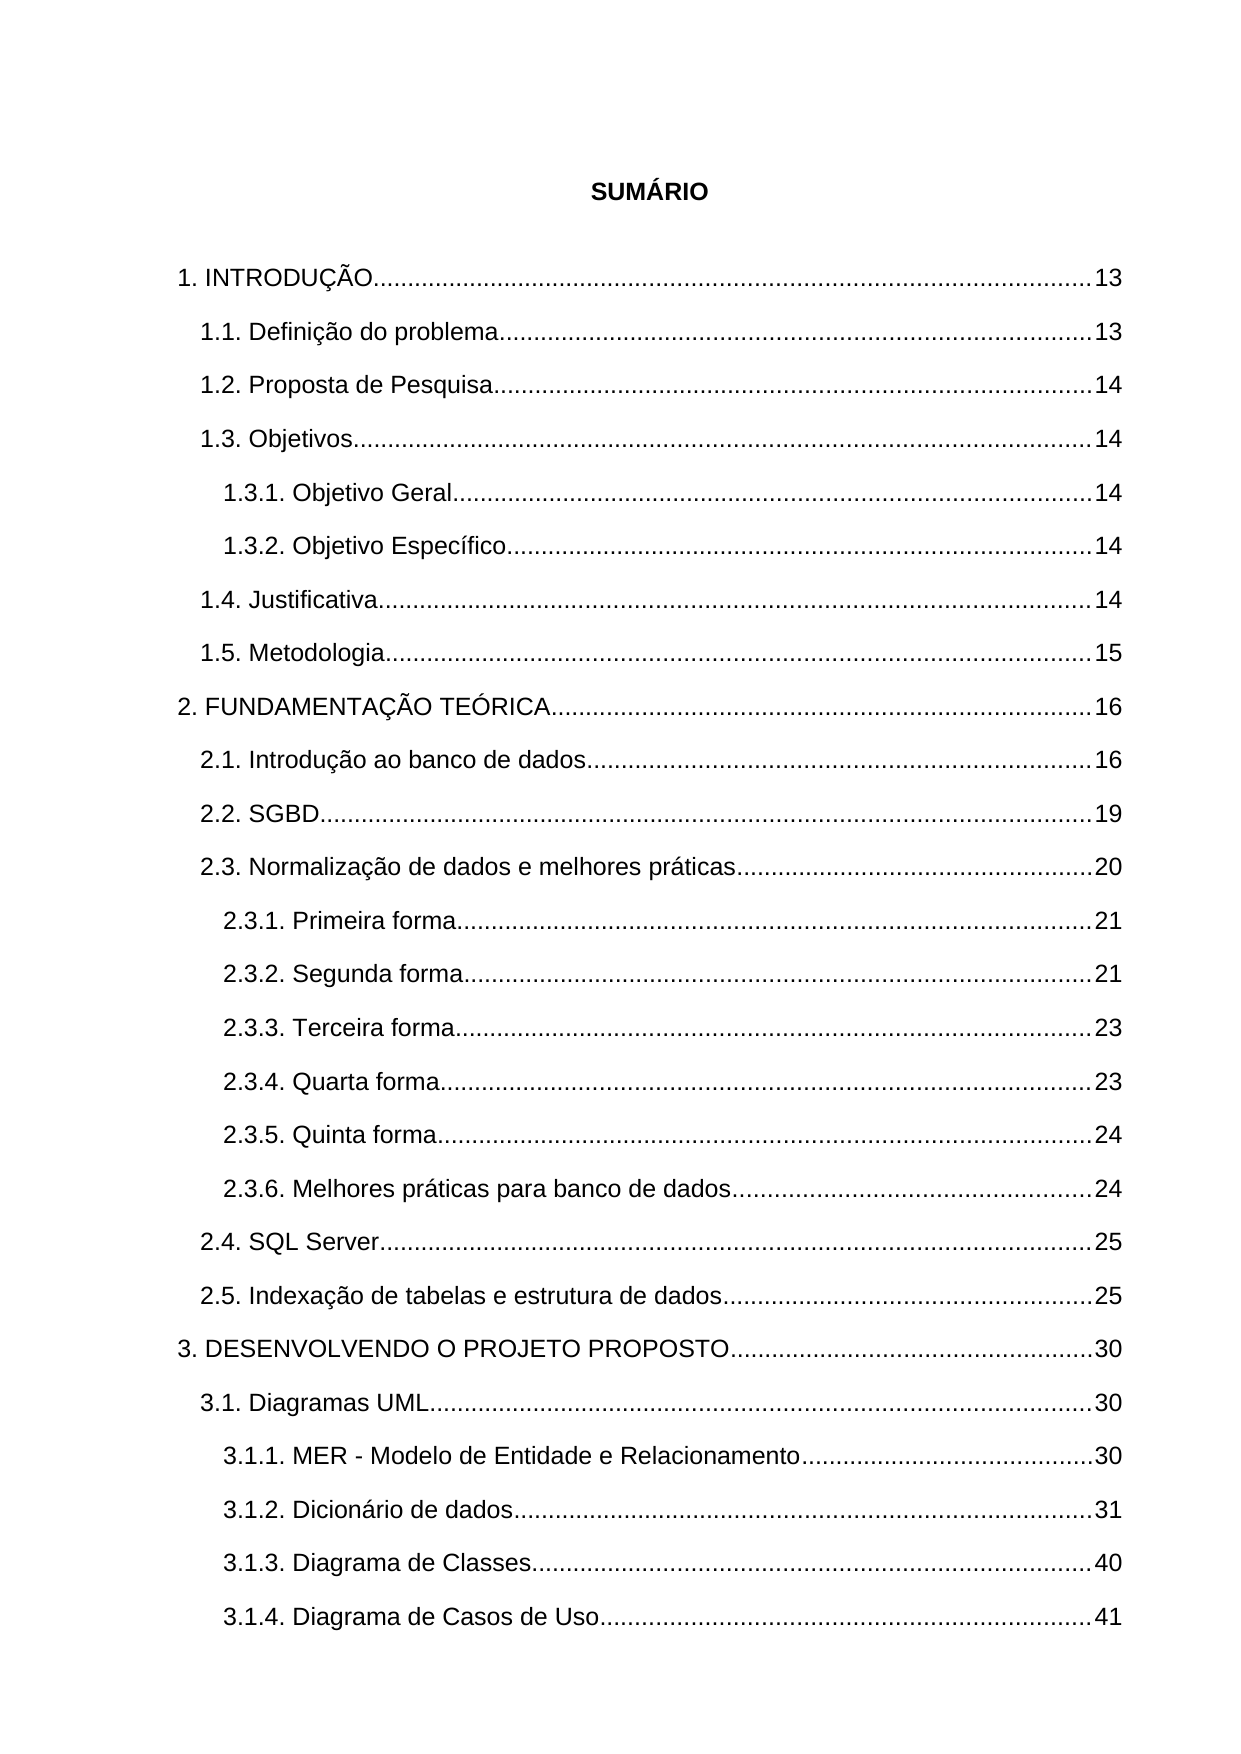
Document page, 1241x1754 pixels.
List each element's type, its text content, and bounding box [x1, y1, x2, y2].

text 2.3.2. Segunda forma 21 [223, 959, 1122, 988]
text 2.3.5. Quinta forma 24 [223, 1120, 1122, 1149]
text 1.2. Proposta de Pesquisa 14 [200, 370, 1122, 399]
text 3.1.4. Diagrama de Casos de Uso 41 [223, 1602, 1122, 1631]
text 1.1. Definição do problema 13 [200, 317, 1122, 346]
text SUMÁRIO [177, 177, 1122, 206]
text 1.4. Justificativa 14 [200, 584, 1122, 613]
text 1. INTRODUÇÃO 13 [177, 263, 1122, 292]
text 3.1.1. MER - Modelo de Entidade e Relacionamento 30 [223, 1441, 1122, 1470]
text 2.4. SQL Server 25 [200, 1227, 1122, 1256]
text 1.3. Objetivos 14 [200, 424, 1122, 453]
text 2.3.6. Melhores práticas para banco de dados 24 [223, 1173, 1122, 1202]
text 2. FUNDAMENTAÇÃO TEÓRICA 16 [177, 692, 1122, 720]
text 2.1. Introdução ao banco de dados 16 [200, 745, 1122, 774]
text 2.3.4. Quarta forma 23 [223, 1066, 1122, 1095]
text 3.1. Diagramas UML 30 [200, 1388, 1122, 1416]
text 1.3.2. Objetivo Específico 14 [223, 531, 1122, 560]
text 1.5. Metodologia 15 [200, 638, 1122, 667]
text 2.5. Indexação de tabelas e estrutura de dados 25 [200, 1281, 1122, 1309]
text 3.1.3. Diagrama de Classes 40 [223, 1548, 1122, 1577]
text 2.3.1. Primeira forma 21 [223, 906, 1122, 934]
text 2.3.3. Terceira forma 23 [223, 1013, 1122, 1042]
text 2.2. SGBD 19 [200, 799, 1122, 827]
text 3.1.2. Dicionário de dados 31 [223, 1495, 1122, 1523]
text 3. DESENVOLVENDO O PROJETO PROPOSTO 30 [177, 1334, 1122, 1363]
text 1.3.1. Objetivo Geral 14 [223, 477, 1122, 506]
text 2.3. Normalização de dados e melhores práticas 20 [200, 852, 1122, 881]
